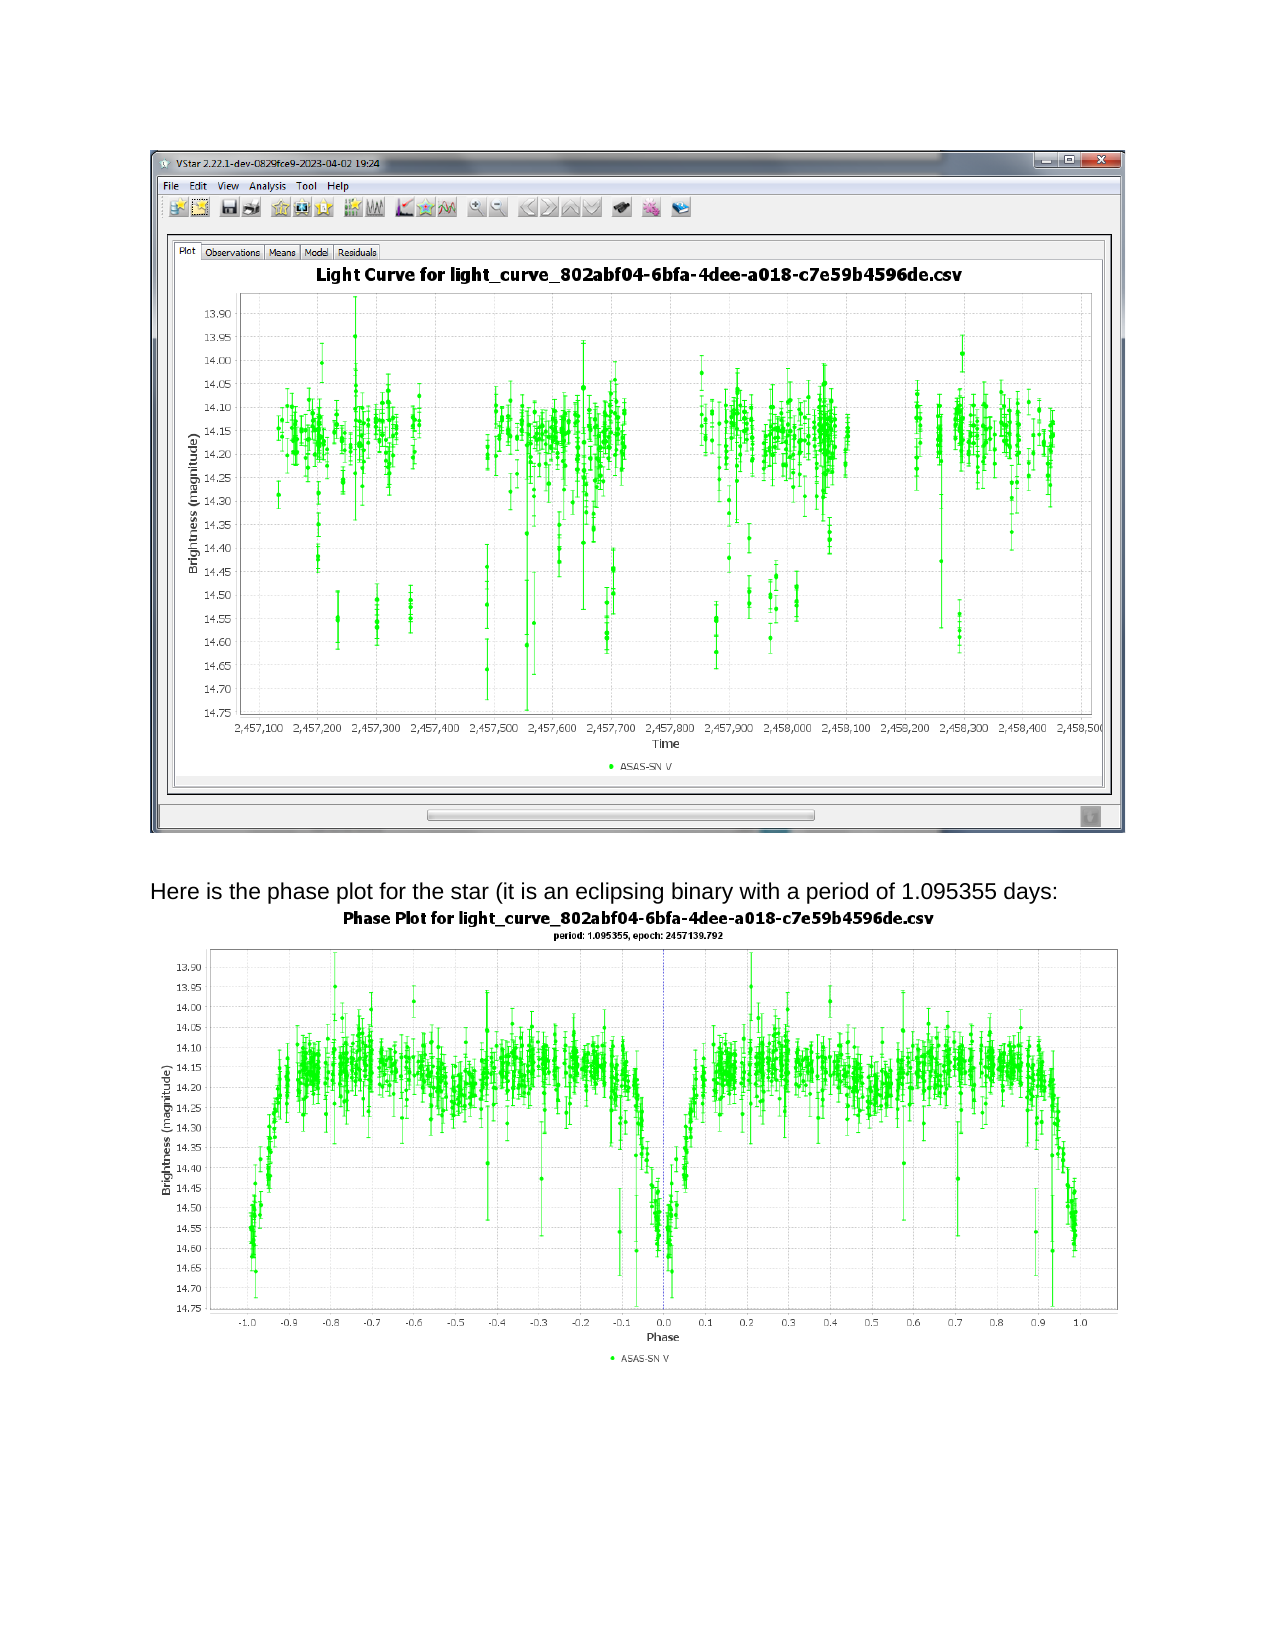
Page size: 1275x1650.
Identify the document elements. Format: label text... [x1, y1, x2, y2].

picture [150, 150, 1125, 833]
text Here is the phase plot for the star (it is an eclipsing binary with a period of 1.095355 days: [150, 878, 1125, 904]
